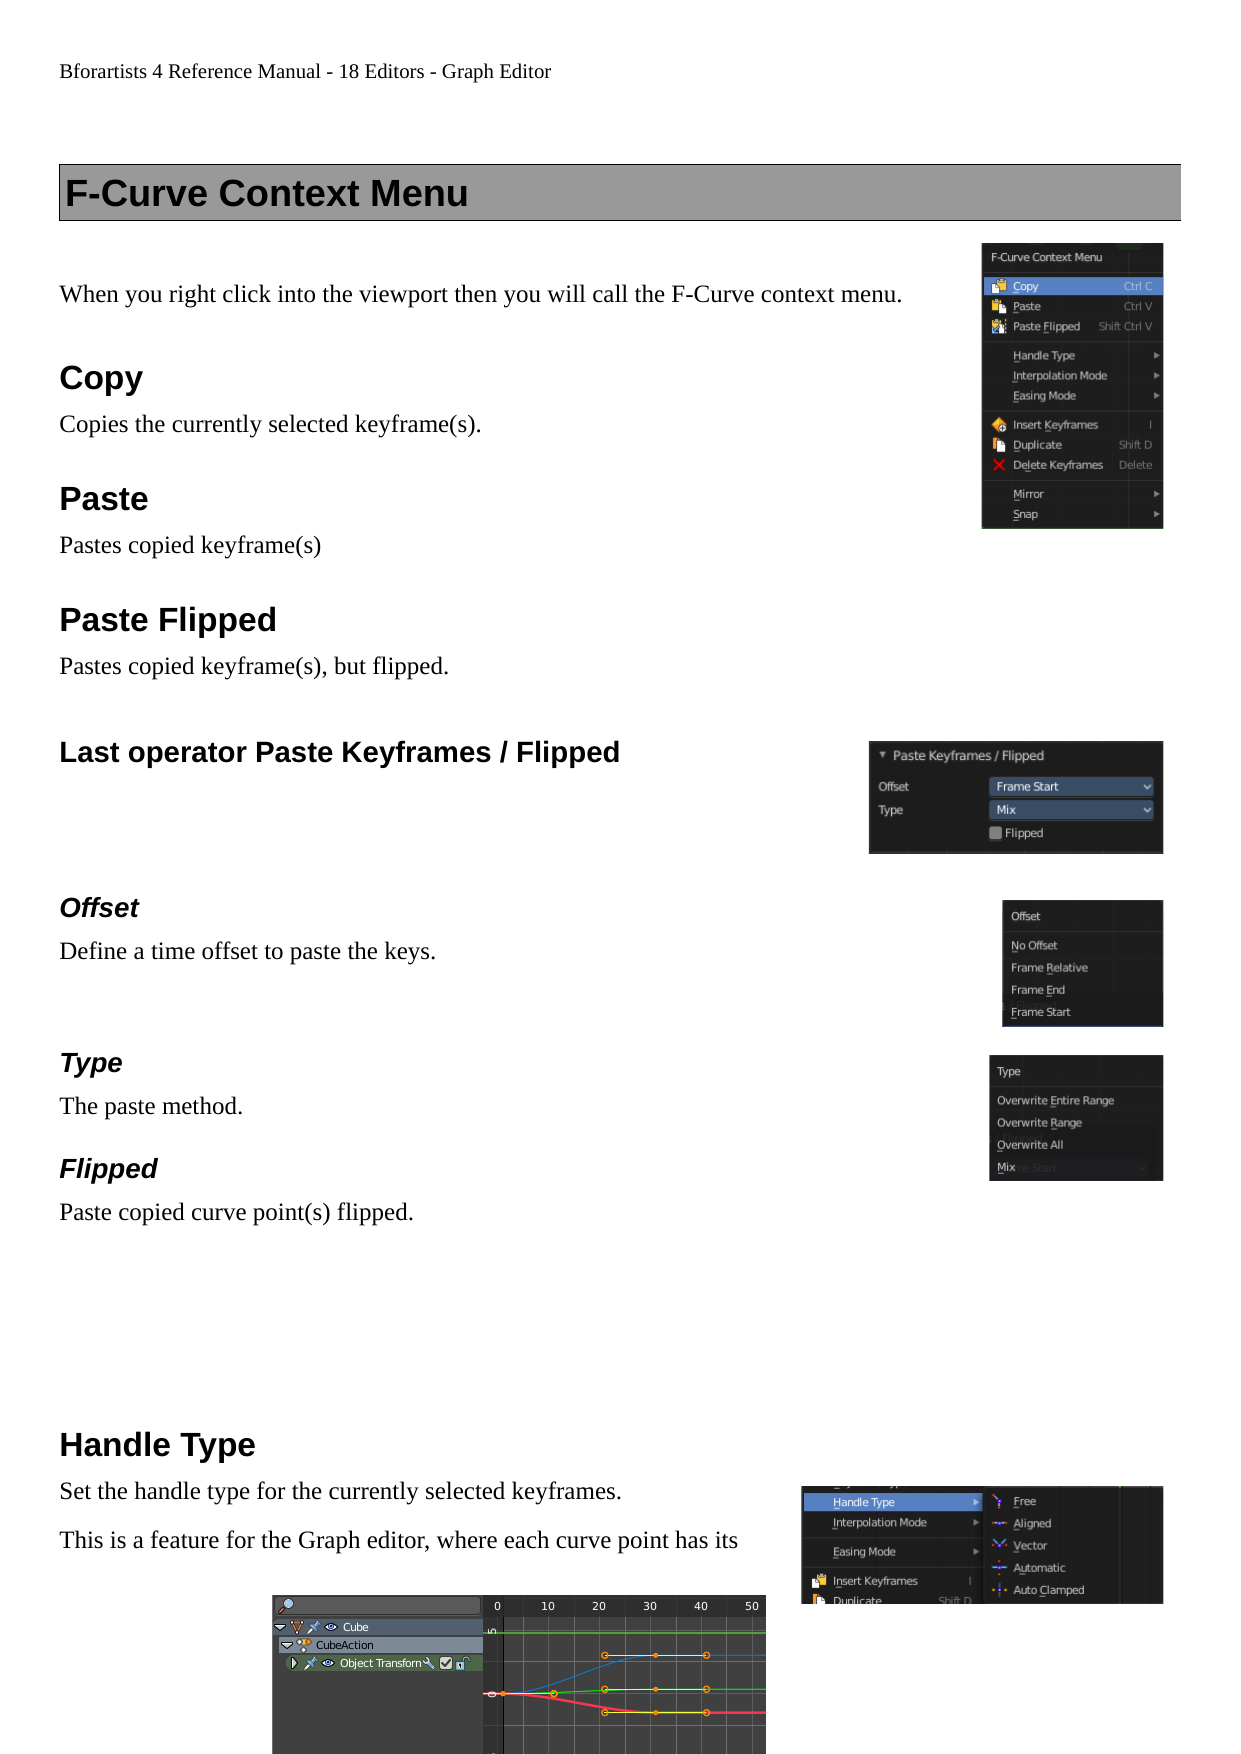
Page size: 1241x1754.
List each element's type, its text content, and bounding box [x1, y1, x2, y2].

picture [868, 741, 1164, 854]
text Paste copied curve point(s) flipped. [59, 1197, 1181, 1226]
subtitle Paste Flipped [59, 600, 1181, 639]
subtitle Offset [59, 892, 1181, 924]
text Pastes copied keyframe(s), but flipped. [59, 651, 1181, 680]
picture [989, 1055, 1164, 1181]
text When you right click into the viewport then you will call the F-Curve context menu. [59, 279, 981, 308]
subtitle Handle Type [59, 1425, 1181, 1463]
picture [801, 1486, 1164, 1604]
text Define a time offset to paste the keys. [59, 936, 1002, 965]
subtitle Copy [59, 358, 981, 397]
picture [1002, 900, 1164, 1027]
picture [981, 243, 1164, 529]
text [1164, 1091, 1181, 1120]
subtitle Last operator Paste Keyframes / Flipped [59, 735, 1181, 769]
text This is a feature for the Graph editor, where each curve point has its [59, 1525, 801, 1554]
subtitle [1164, 358, 1181, 397]
text Pastes copied keyframe(s) [59, 530, 1181, 559]
table_header F-Curve Context Menu [60, 165, 1181, 220]
text The paste method. [59, 1091, 989, 1120]
text Copies the currently selected keyframe(s). [59, 409, 981, 438]
subtitle [1164, 479, 1181, 518]
picture [272, 1595, 766, 1754]
subtitle Paste [59, 479, 981, 518]
subtitle Type [59, 1047, 1181, 1079]
subtitle Flipped [59, 1153, 1181, 1185]
text Set the handle type for the currently selected keyframes. [59, 1476, 1181, 1505]
